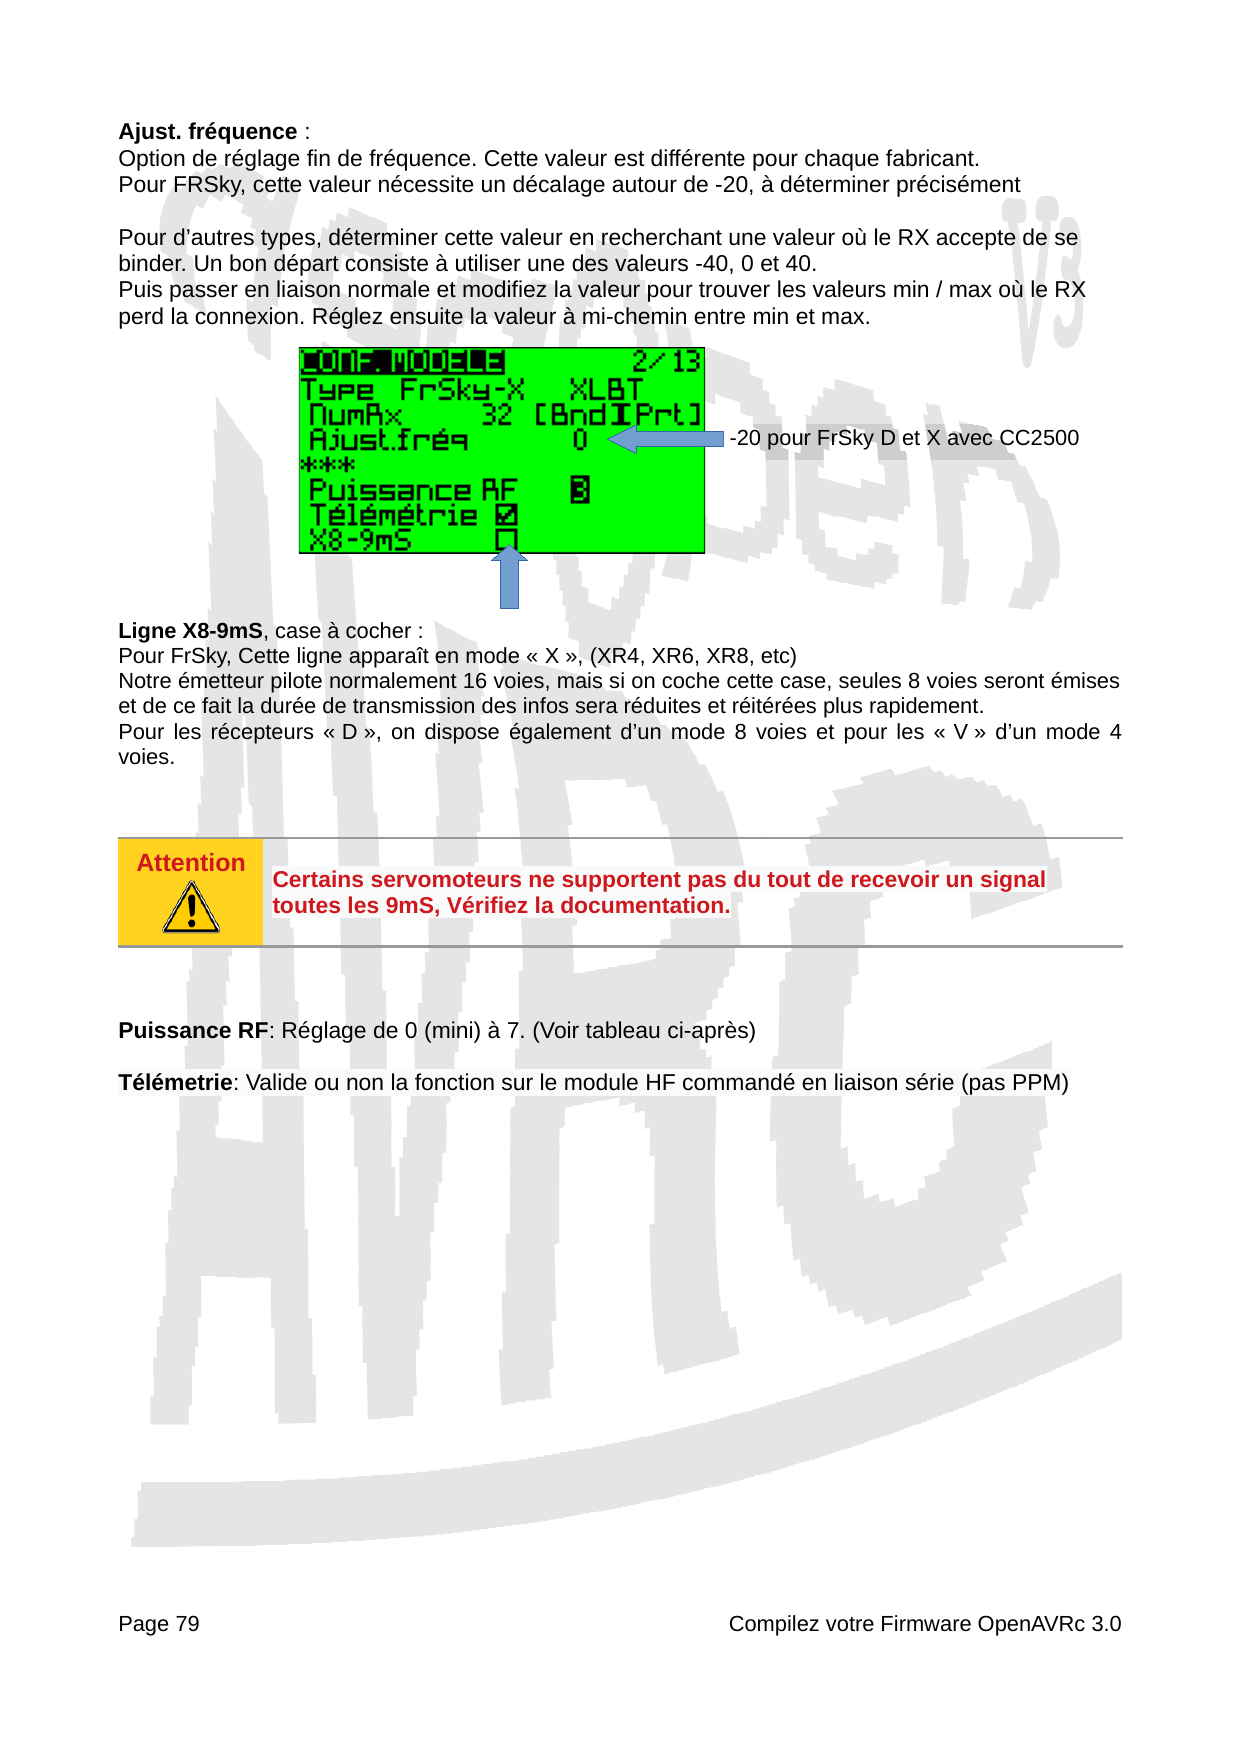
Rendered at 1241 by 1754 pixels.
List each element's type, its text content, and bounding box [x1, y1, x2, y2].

text Télémetrie: Valide ou non la fonction sur le module HF commandé en liaison série (pas PPM) [118, 1069, 1122, 1096]
text Ajust. fréquence : [118, 118, 1122, 144]
table_header Attention [118, 839, 263, 945]
text Notre émetteur pilote normalement 16 voies, mais si on coche cette case, seules 8 voies seront émises et de ce fait la durée de transmission des infos sera réduites et réitérées plus rapidement. [118, 668, 1122, 718]
picture [298, 347, 705, 554]
text Pour les récepteurs « D », on dispose également d’un mode 8 voies et pour les « V » d’un mode 4 voies. [118, 718, 1122, 769]
text Pour d’autres types, déterminer cette valeur en recherchant une valeur où le RX accepte de se binder. Un bon départ consiste à utiliser une des valeurs -40, 0 et 40. Puis passer en liaison normale et modifiez la valeur pour trouver les valeurs min / max où le RX perd la connexion. Réglez ensuite la valeur à mi-chemin entre min et max. [118, 223, 1122, 329]
table_header Certains servomoteurs ne supportent pas du tout de recevoir un signal toutes les 9mS, Vérifiez la documentation. [264, 839, 1122, 945]
text -20 pour FrSky D et X avec CC2500 [723, 424, 1093, 450]
text Option de réglage fin de fréquence. Cette valeur est différente pour chaque fabricant. [118, 144, 1122, 171]
text Puissance RF: Réglage de 0 (mini) à 7. (Voir tableau ci-après) [118, 1017, 1122, 1043]
text Ligne X8-9mS, case à cocher : [118, 618, 1122, 643]
text Pour FrSky, Cette ligne apparaît en mode « X », (XR4, XR6, XR8, etc) [118, 643, 1122, 668]
text Pour FRSky, cette valeur nécessite un décalage autour de -20, à déterminer précisément [118, 171, 1122, 197]
picture [158, 876, 224, 937]
